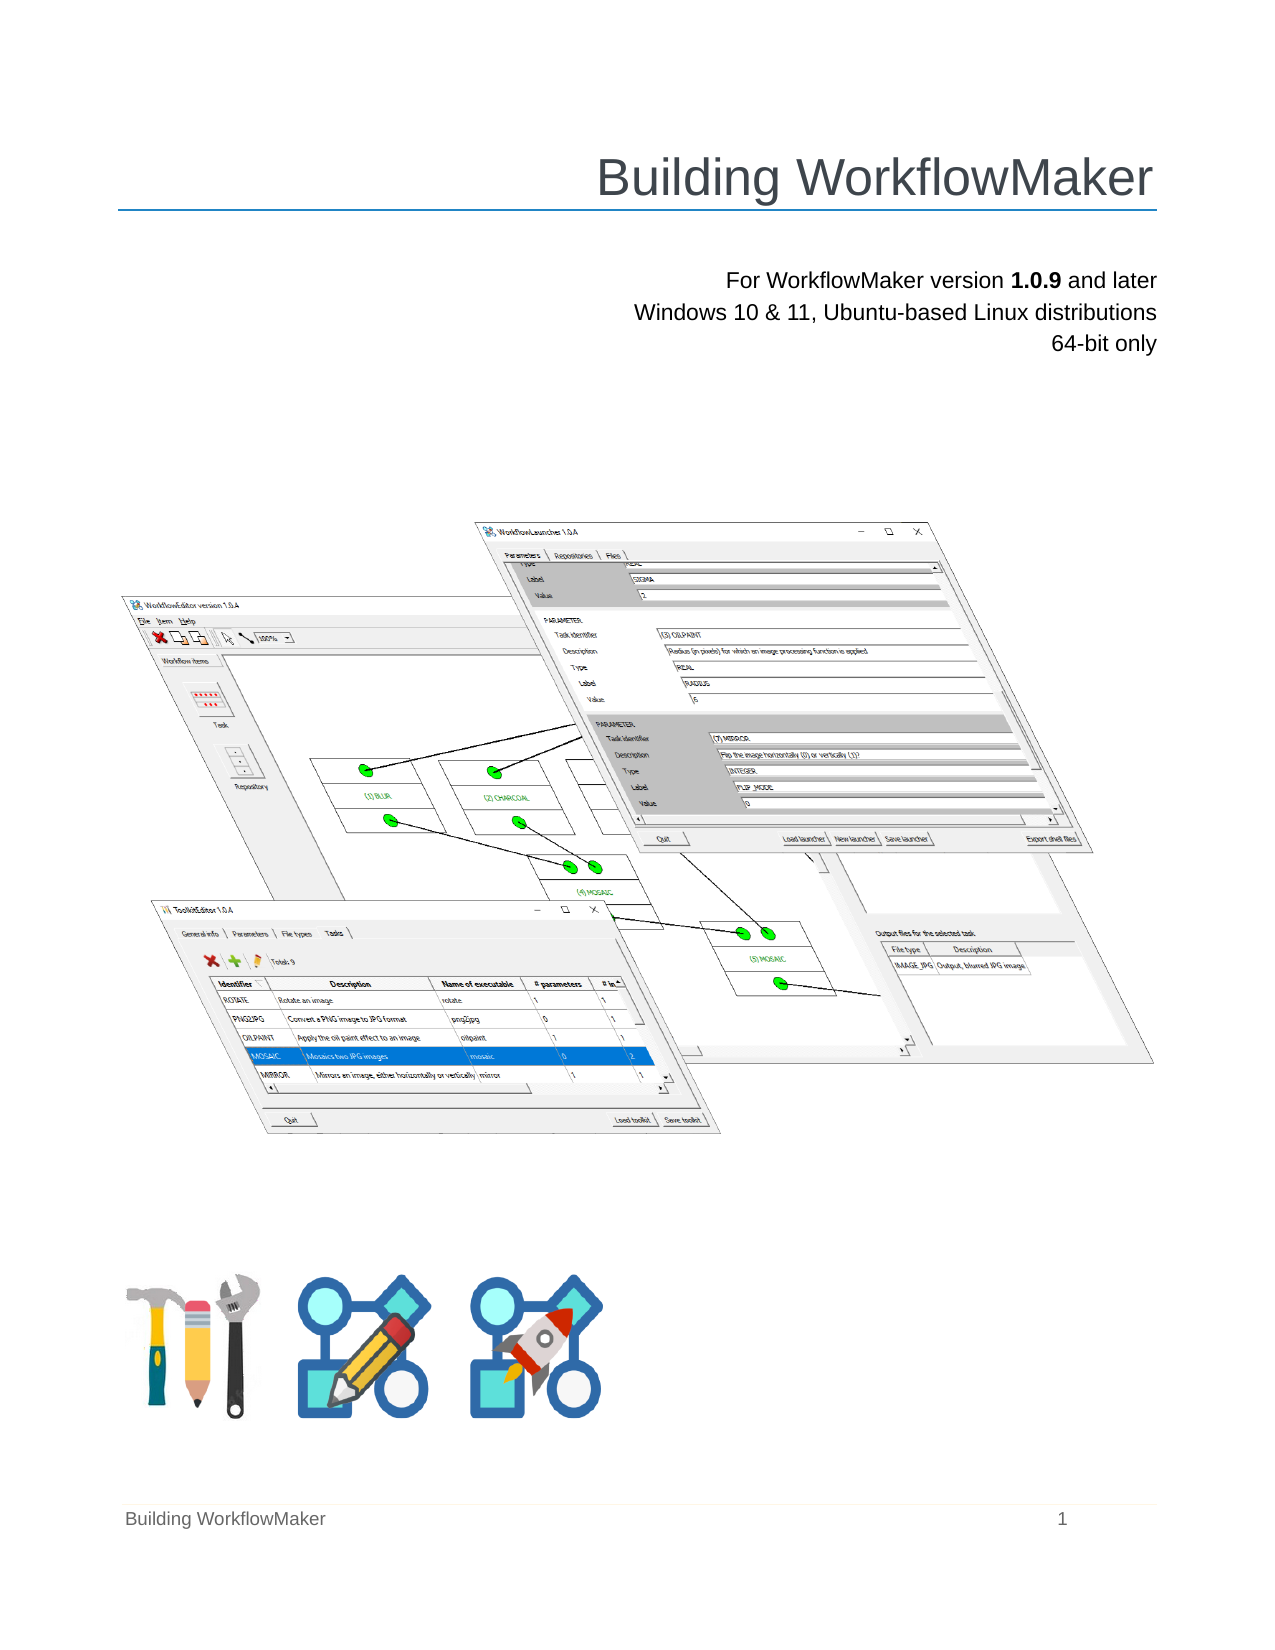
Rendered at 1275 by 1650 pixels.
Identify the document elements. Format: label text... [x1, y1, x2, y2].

title Building WorkflowMaker [118, 143, 1157, 209]
text For WorkflowMaker version 1.0.9 and later [118, 267, 1157, 293]
text Windows 10 & 11, Ubuntu-based Linux distributions [118, 299, 1157, 325]
text 64-bit only [118, 330, 1157, 357]
picture [121, 522, 1154, 1134]
picture [118, 1267, 603, 1426]
